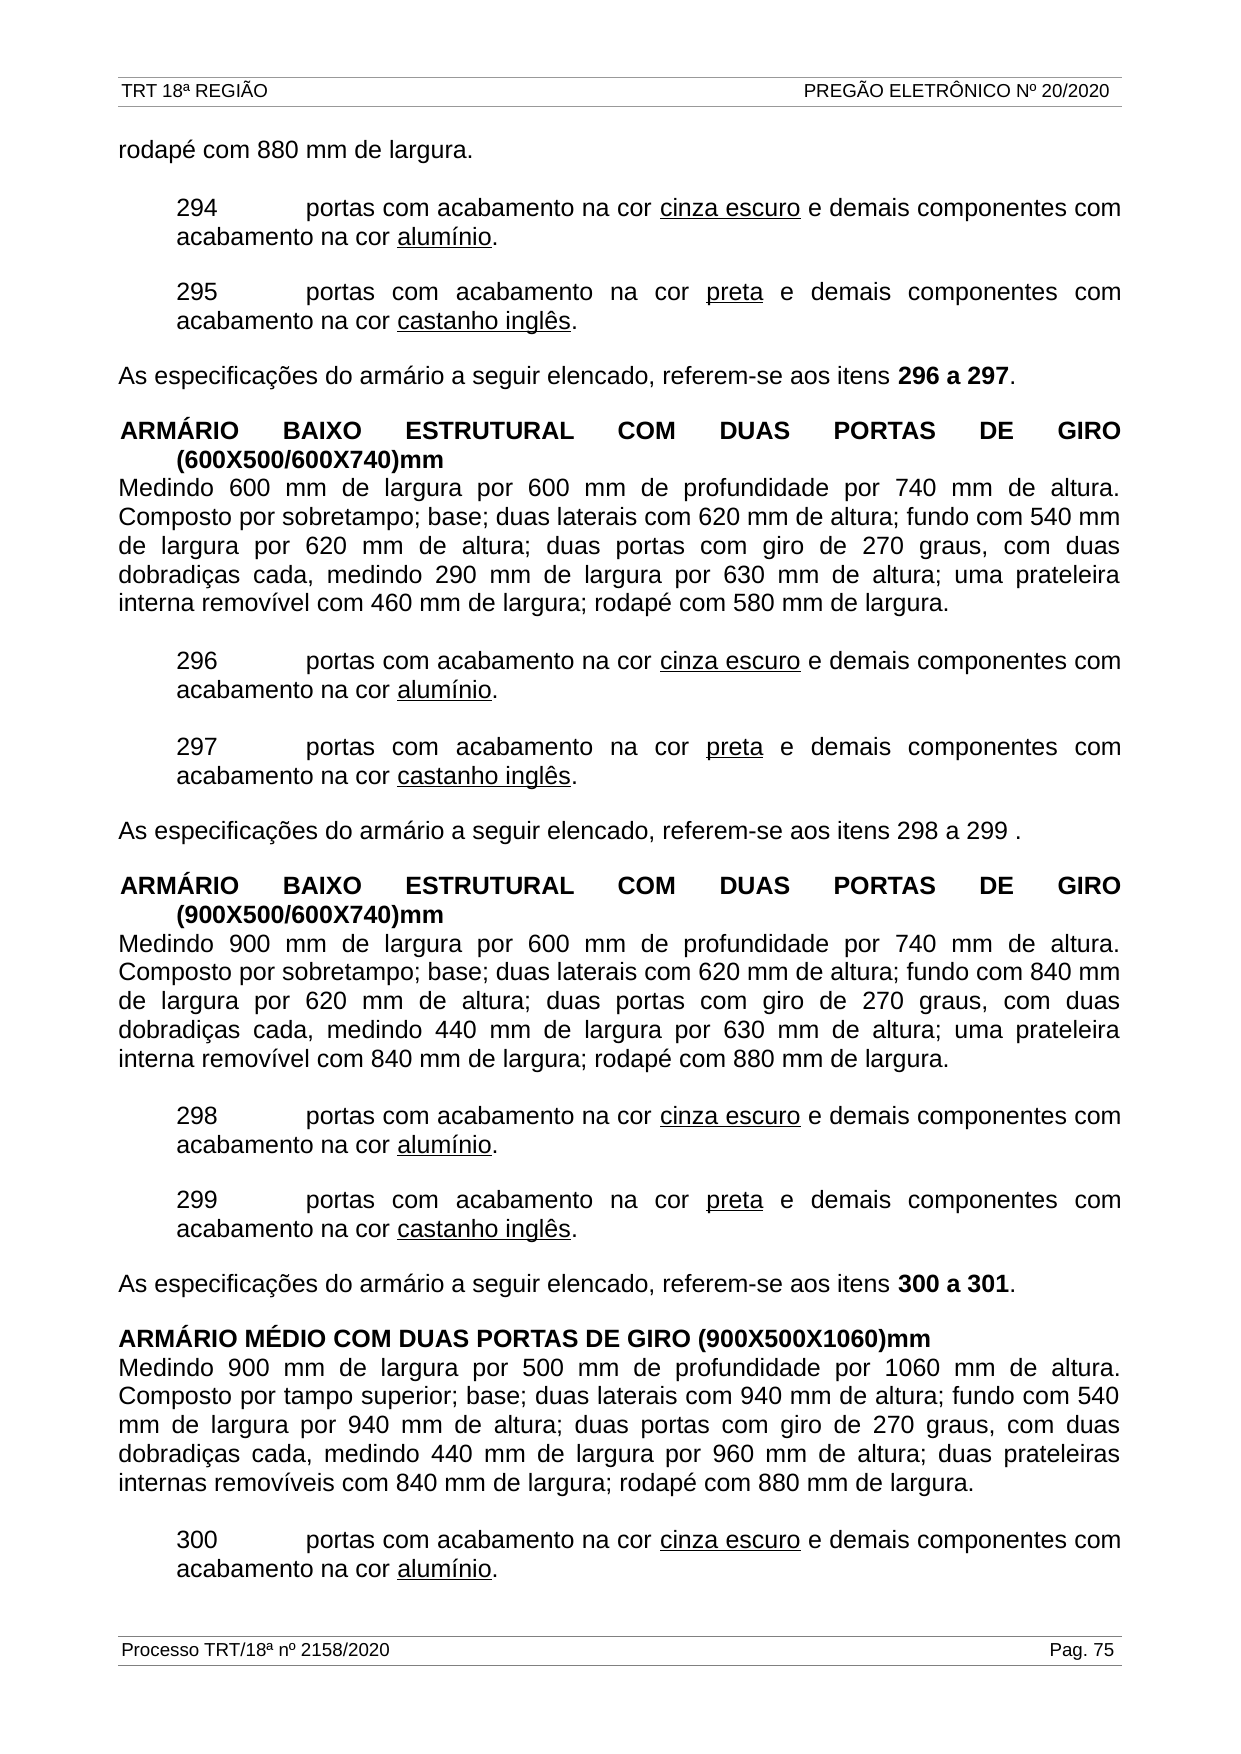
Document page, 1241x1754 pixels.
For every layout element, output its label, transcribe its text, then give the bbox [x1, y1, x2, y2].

text 300 portas com acabamento na cor cinza escuro e demais componentes com acabamento na cor alumínio. [176, 1525, 1122, 1583]
text 298 portas com acabamento na cor cinza escuro e demais componentes com acabamento na cor alumínio. [176, 1101, 1122, 1158]
text As especificações do armário a seguir elencado, referem-se aos itens 300 a 301. [118, 1269, 1122, 1297]
text 295 portas com acabamento na cor preta e demais componentes com acabamento na cor castanho inglês. [176, 277, 1122, 334]
text 297 portas com acabamento na cor preta e demais componentes com acabamento na cor castanho inglês. [176, 732, 1122, 789]
text 299 portas com acabamento na cor preta e demais componentes com acabamento na cor castanho inglês. [176, 1185, 1122, 1242]
text Medindo 900 mm de largura por 600 mm de profundidade por 740 mm de altura. Composto por sobretampo; base; duas laterais com 620 mm de altura; fundo com 840 mm de largura por 620 mm de altura; duas portas com giro de 270 graus, com duas dobradiças cada, medindo 440 mm de largura por 630 mm de altura; uma prateleira interna removível com 840 mm de largura; rodapé com 880 mm de largura. [118, 928, 1122, 1072]
text As especificações do armário a seguir elencado, referem-se aos itens 296 a 297. [118, 361, 1122, 389]
text Medindo 900 mm de largura por 500 mm de profundidade por 1060 mm de altura. Composto por tampo superior; base; duas laterais com 940 mm de altura; fundo com 540 mm de largura por 940 mm de altura; duas portas com giro de 270 graus, com duas dobradiças cada, medindo 440 mm de largura por 960 mm de altura; duas prateleiras internas removíveis com 840 mm de largura; rodapé com 880 mm de largura. [118, 1353, 1122, 1496]
text Medindo 600 mm de largura por 600 mm de profundidade por 740 mm de altura. Composto por sobretampo; base; duas laterais com 620 mm de altura; fundo com 540 mm de largura por 620 mm de altura; duas portas com giro de 270 graus, com duas dobradiças cada, medindo 290 mm de largura por 630 mm de altura; uma prateleira interna removível com 460 mm de largura; rodapé com 580 mm de largura. [118, 473, 1122, 617]
text rodapé com 880 mm de largura. [118, 136, 1122, 164]
text 294 portas com acabamento na cor cinza escuro e demais componentes com acabamento na cor alumínio. [176, 193, 1122, 251]
text 296 portas com acabamento na cor cinza escuro e demais componentes com acabamento na cor alumínio. [176, 646, 1122, 703]
text ARMÁRIO BAIXO ESTRUTURAL COM DUAS PORTAS DE GIRO (600X500/600X740)mm [120, 416, 1122, 473]
text As especificações do armário a seguir elencado, referem-se aos itens 298 a 299 . [118, 816, 1122, 845]
text ARMÁRIO BAIXO ESTRUTURAL COM DUAS PORTAS DE GIRO (900X500/600X740)mm [120, 871, 1122, 928]
text ARMÁRIO MÉDIO COM DUAS PORTAS DE GIRO (900X500X1060)mm [118, 1324, 1122, 1353]
